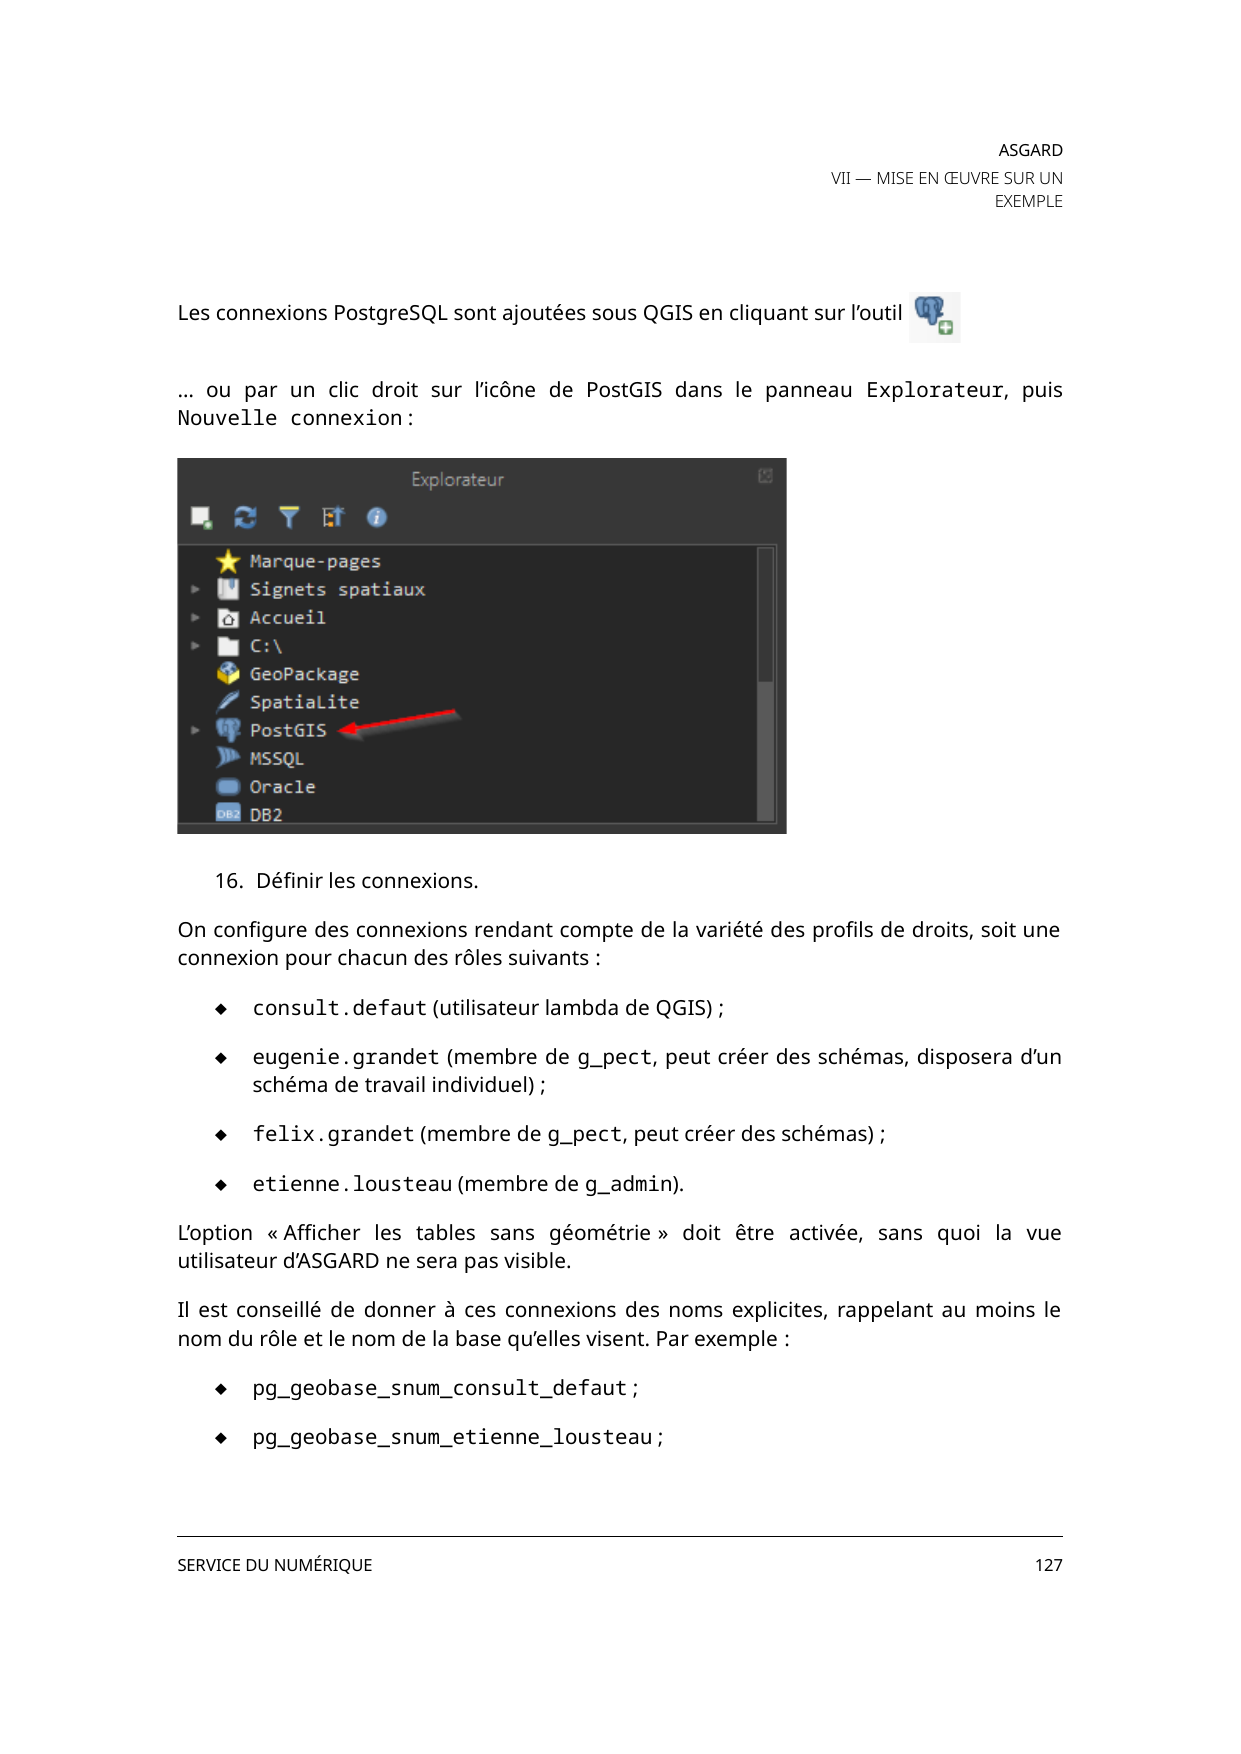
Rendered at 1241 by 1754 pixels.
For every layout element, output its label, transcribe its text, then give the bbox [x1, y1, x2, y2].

text L’option « Afficher les tables sans géométrie » doit être activée, sans quoi la vue utilisateur d’ASGARD ne sera pas visible. [177, 1218, 1063, 1275]
text … ou par un clic droit sur l’icône de PostGIS dans le panneau Explorateur, puis Nouvelle connexion : [177, 374, 1063, 432]
text Il est conseillé de donner à ces connexions des noms explicites, rappelant au moins le nom du rôle et le nom de la base qu’elles visent. Par exemple : [177, 1295, 1063, 1352]
list consult.defaut (utilisateur lambda de QGIS) ; [215, 992, 1063, 1021]
list pg_geobase_snum_etienne_lousteau ; [215, 1422, 1063, 1451]
picture [177, 458, 787, 834]
list Définir les connexions. [214, 866, 1063, 894]
list felix.grandet (membre de g_pect, peut créer des schémas) ; [215, 1119, 1063, 1148]
picture [909, 292, 961, 343]
list pg_geobase_snum_consult_defaut ; [215, 1373, 1063, 1402]
text On configure des connexions rendant compte de la variété des profils de droits, soit une connexion pour chacun des rôles suivants : [177, 915, 1063, 972]
list etienne.lousteau (membre de g_admin). [215, 1168, 1063, 1197]
text Les connexions PostgreSQL sont ajoutées sous QGIS en cliquant sur l’outil [177, 286, 1063, 354]
list eugenie.grandet (membre de g_pect, peut créer des schémas, disposera d’un schéma de travail individuel) ; [215, 1042, 1063, 1099]
